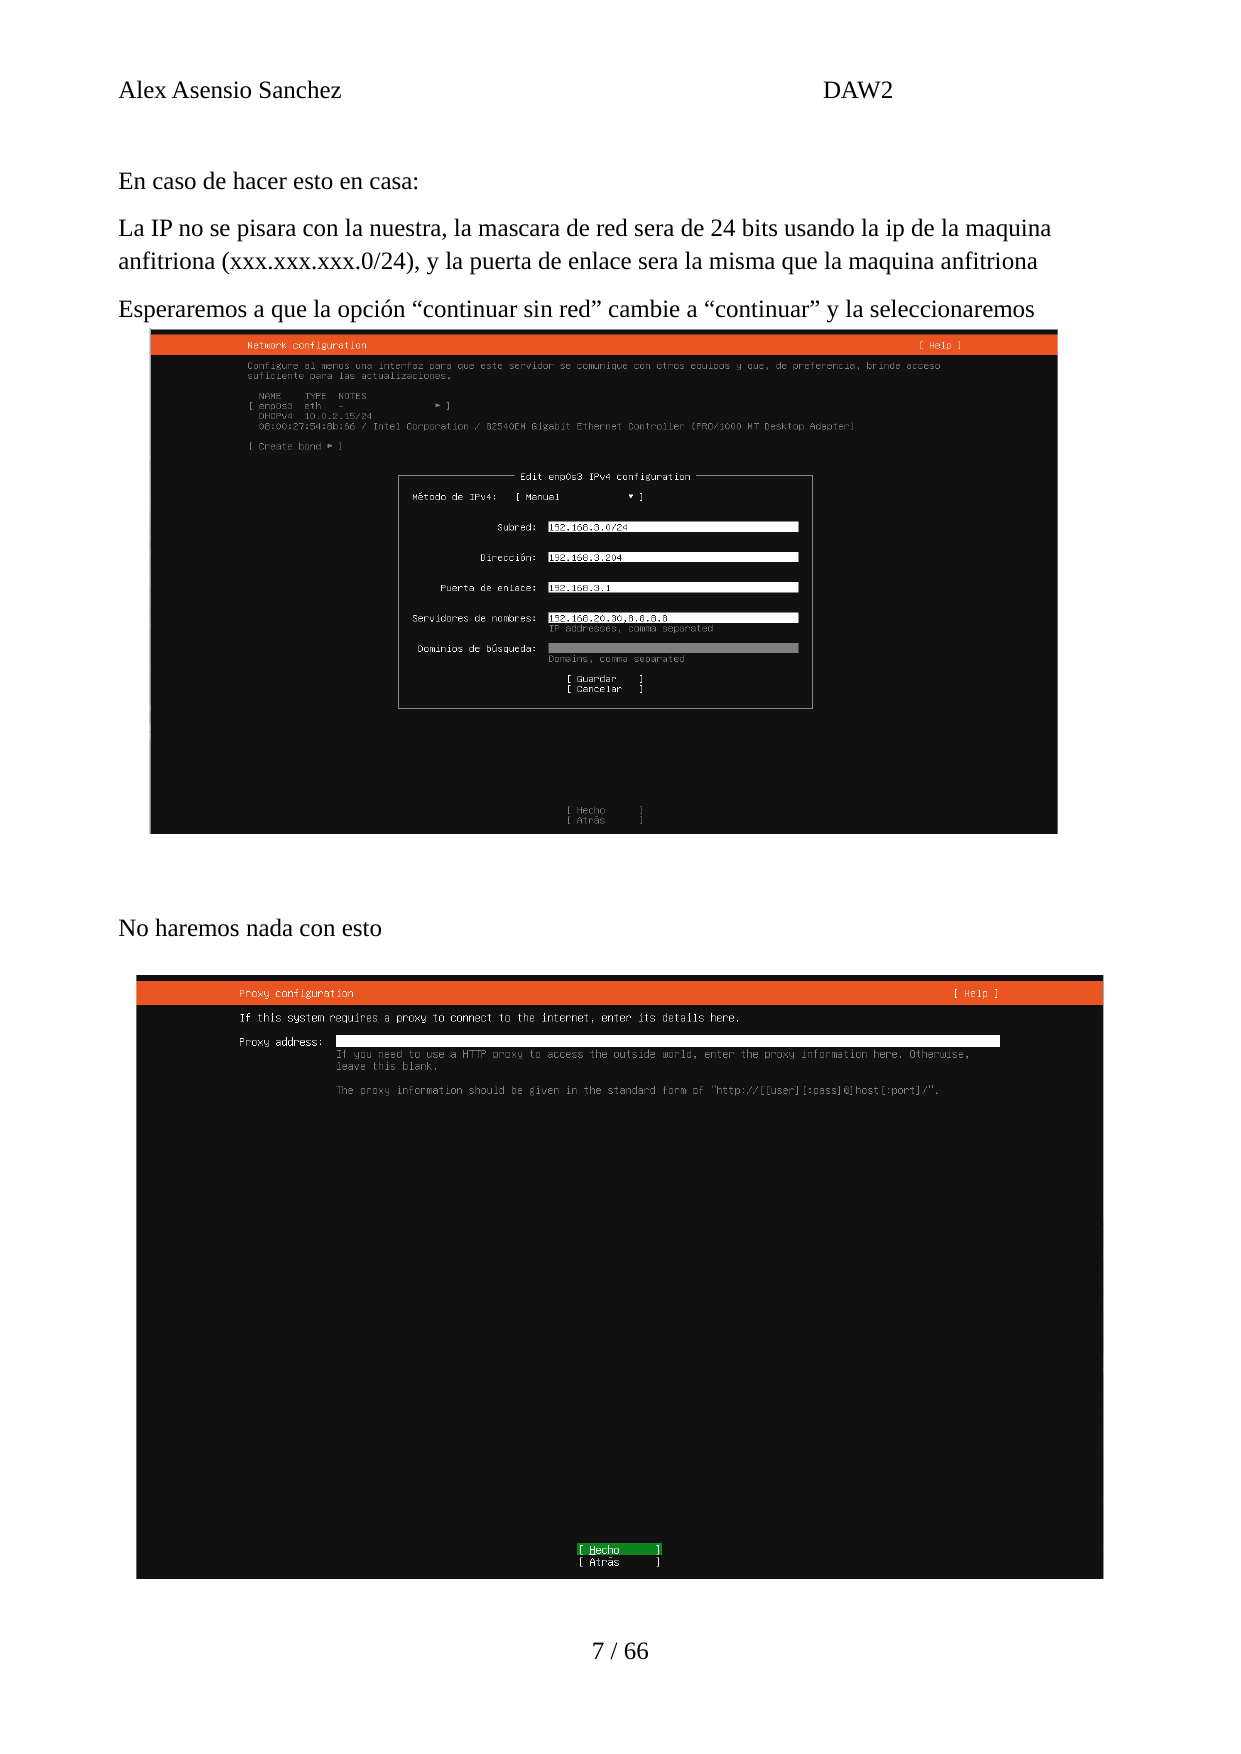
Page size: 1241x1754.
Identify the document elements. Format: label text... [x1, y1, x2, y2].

text En caso de hacer esto en casa: [118, 166, 1122, 194]
text La IP no se pisara con la nuestra, la mascara de red sera de 24 bits usando la ip de la maquina anfitriona (xxx.xxx.xxx.0/24), y la puerta de enlace sera la misma que la maquina anfitriona [118, 213, 1122, 275]
text No haremos nada con esto [118, 913, 1122, 942]
text Esperaremos a que la opción “continuar sin red” cambie a “continuar” y la seleccionaremos [118, 294, 1122, 323]
